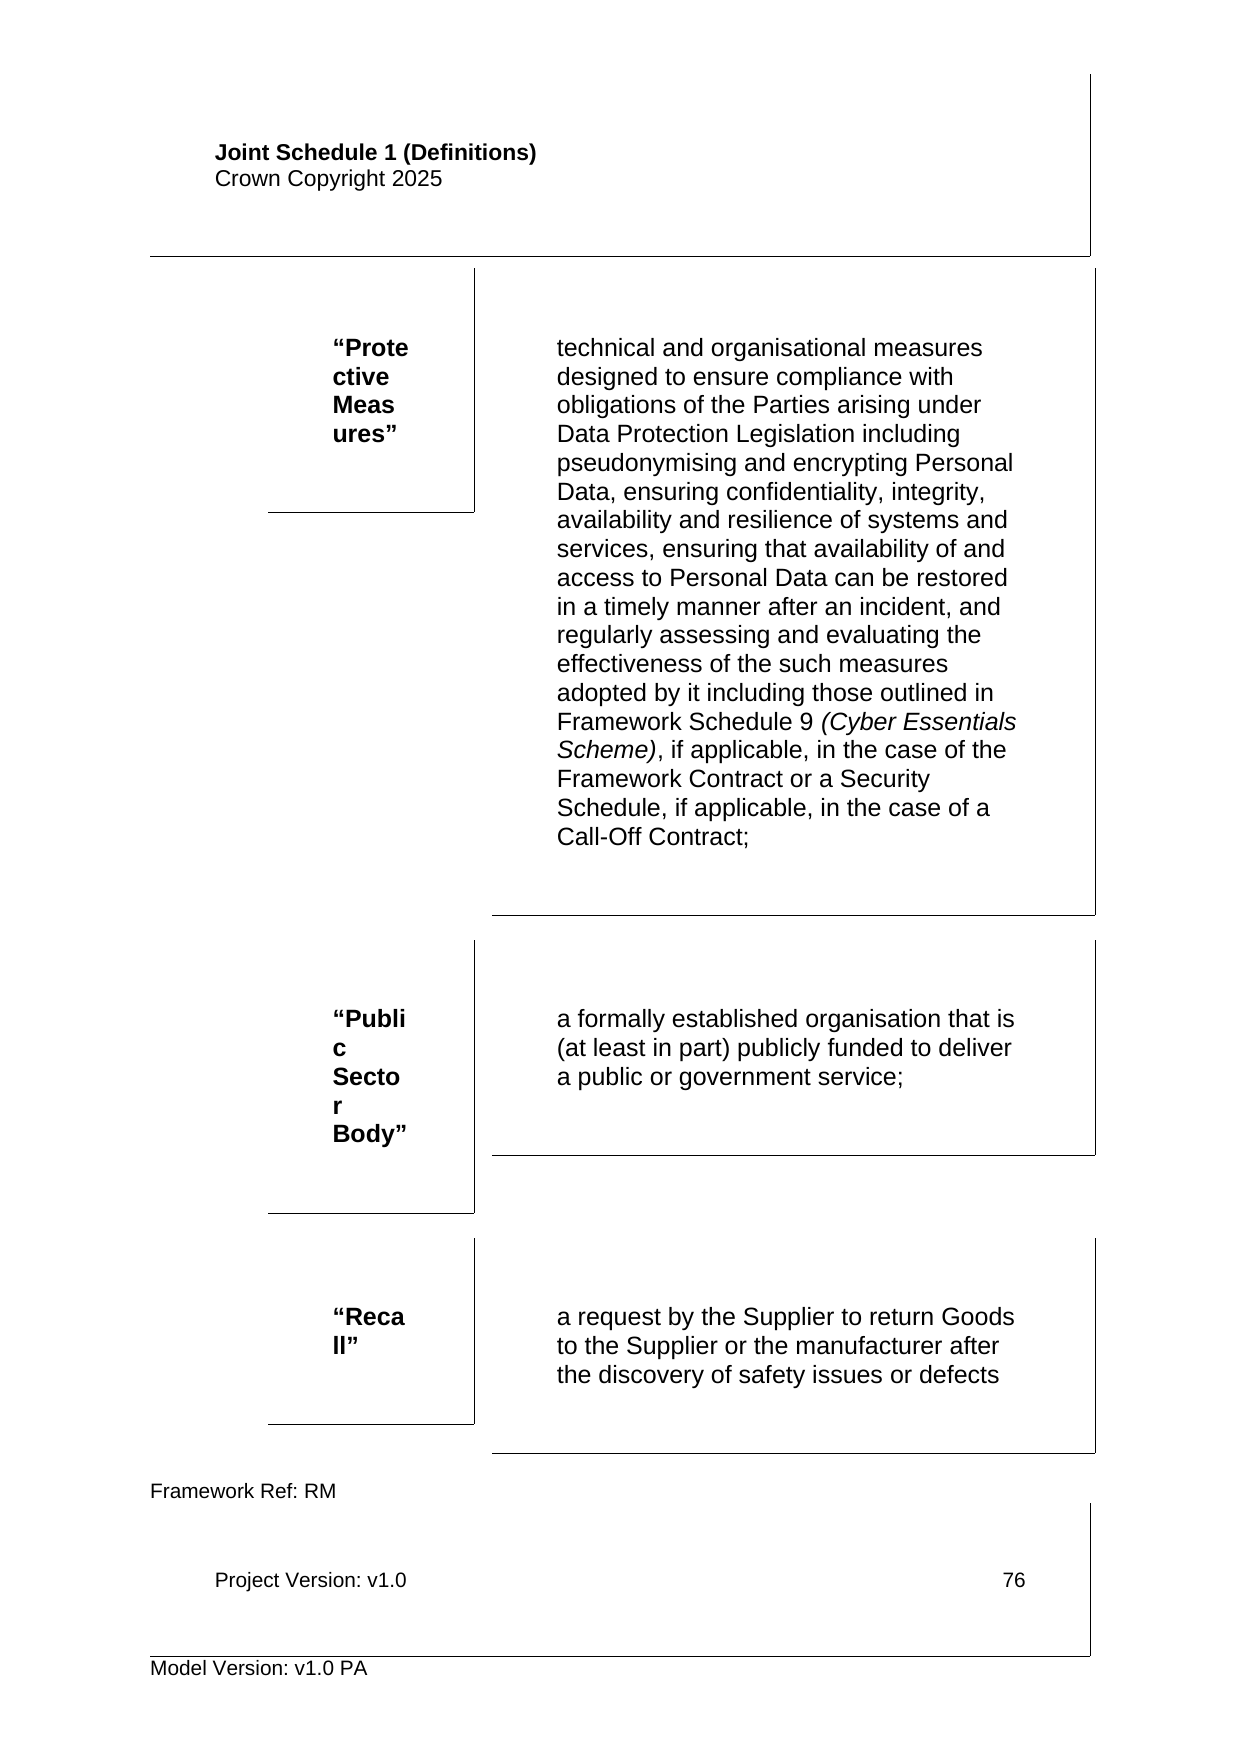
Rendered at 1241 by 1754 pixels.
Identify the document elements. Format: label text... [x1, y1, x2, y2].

table_cell a formally established organisation that is (at least in part) publicly funded to deliver a public or government service; [474, 928, 1095, 1225]
table_cell “Protective Measures” [268, 256, 474, 512]
table_cell [268, 513, 474, 927]
table_cell “Recall” [268, 1225, 474, 1424]
table_cell a request by the Supplier to return Goods to the Supplier or the manufacturer after the discovery of safety issues or defects [474, 1225, 1095, 1453]
table_cell “Public Sector Body” [268, 928, 474, 1213]
table_cell [268, 1214, 474, 1225]
table_cell [268, 1425, 474, 1453]
table_cell technical and organisational measures designed to ensure compliance with obligations of the Parties arising under Data Protection Legislation including pseudonymising and encrypting Personal Data, ensuring confidentiality, integrity, availability and resilience of systems and services, ensuring that availability of and access to Personal Data can be restored in a timely manner after an incident, and regularly assessing and evaluating the effectiveness of the such measures adopted by it including those outlined in Framework Schedule 9 (Cyber Essentials Scheme), if applicable, in the case of the Framework Contract or a Security Schedule, if applicable, in the case of a Call-Off Contract; [474, 256, 1095, 927]
